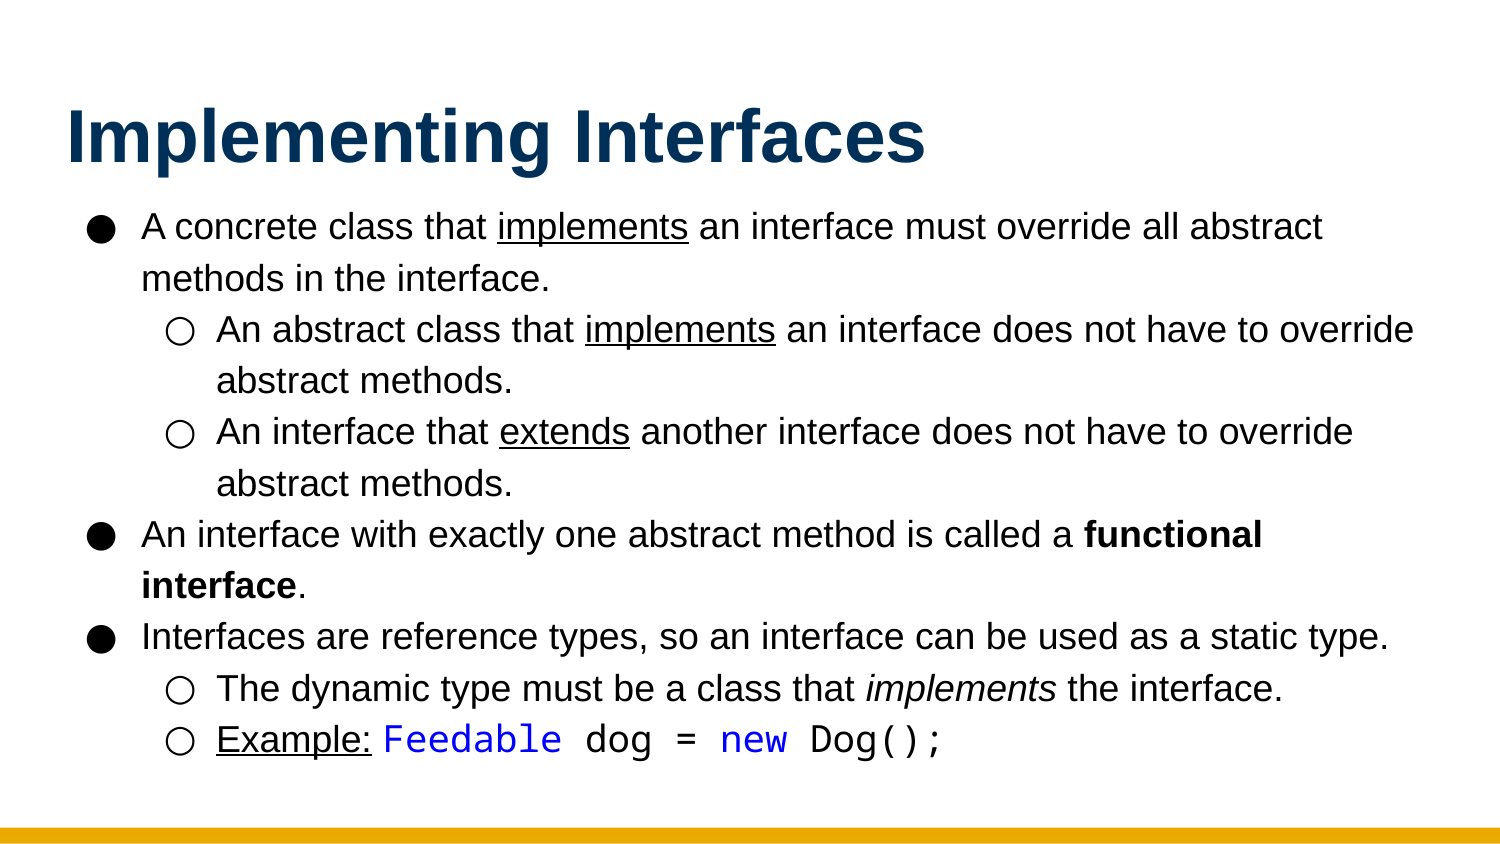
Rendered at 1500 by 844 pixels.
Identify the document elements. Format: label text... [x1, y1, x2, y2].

text_box A concrete class that implements an interface must override all abstract methods in the interface. An abstract class that implements an interface does not have to override abstract methods. An interface that extends another interface does not have to override abstract methods. An interface with exactly one abstract method is called a functional interface. Interfaces are reference types, so an interface can be used as a static type. The dynamic type must be a class that implements the interface. Example: Feedable dog = new Dog(); [51, 180, 1449, 771]
title Implementing Interfaces [51, 72, 1449, 180]
